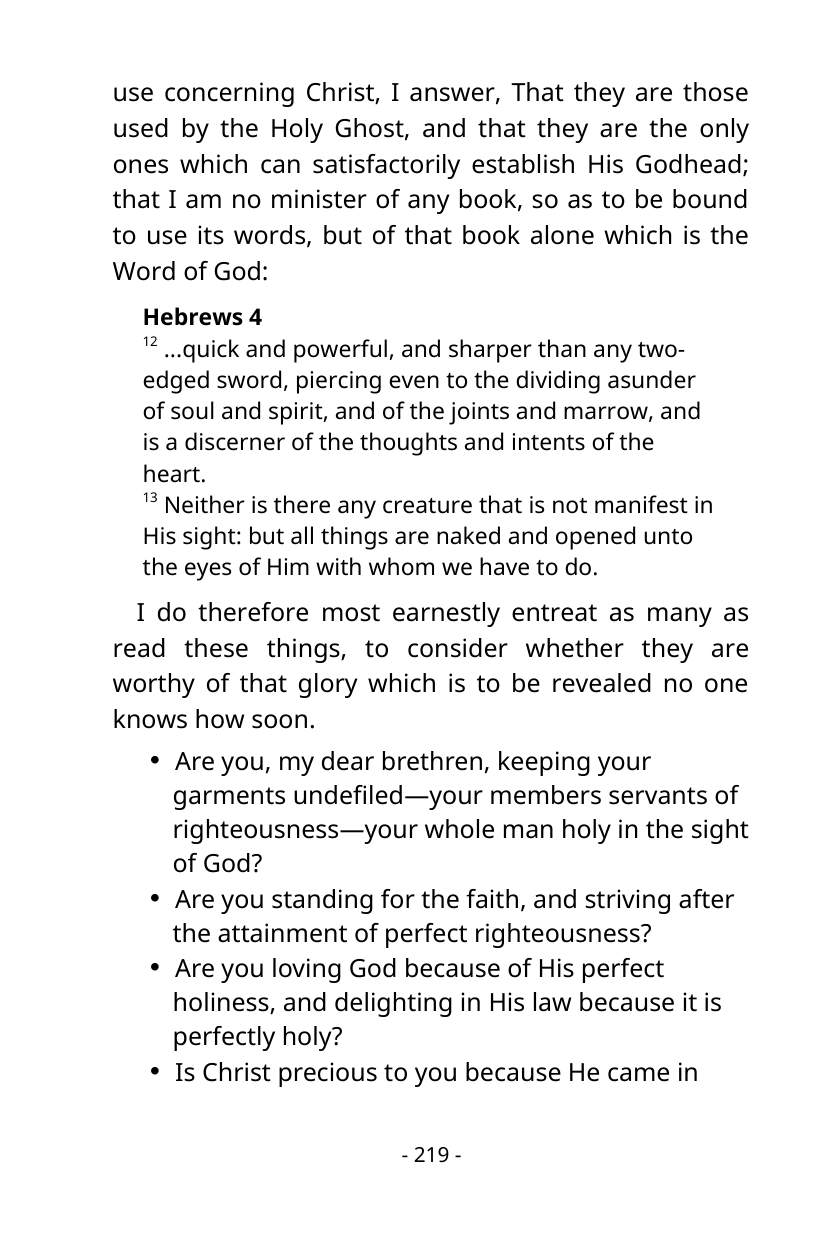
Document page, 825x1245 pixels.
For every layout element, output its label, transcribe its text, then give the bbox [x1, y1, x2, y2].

list Are you loving God because of His perfect holiness, and delighting in His law because it is perfectly holy? [150, 951, 750, 1053]
text 13 Neither is there any creature that is not manifest in His sight: but all things are naked and opened unto the eyes of Him with whom we have to do. [142, 489, 720, 583]
list Are you, my dear brethren, keeping your garments undefiled—your members servants of righteousness—your whole man holy in the sight of God? [150, 743, 750, 880]
text Hebrews 4 [142, 301, 750, 333]
list Is Christ precious to you because He came in [150, 1054, 750, 1088]
text use concerning Christ, I answer, That they are those used by the Holy Ghost, and that they are the only ones which can satisfactorily establish His Godhead; that I am no minister of any book, so as to be bound to use its words, but of that book alone which is the Word of God: [112, 75, 750, 288]
list Are you standing for the faith, and striving after the attainment of perfect righteousness? [150, 881, 750, 949]
text 12 ...quick and powerful, and sharper than any two-edged sword, piercing even to the dividing asunder of soul and spirit, and of the joints and marrow, and is a discerner of the thoughts and intents of the heart. [142, 333, 720, 489]
text I do therefore most earnestly entreat as many as read these things, to consider whether they are worthy of that glory which is to be revealed no one knows how soon. [112, 594, 750, 736]
